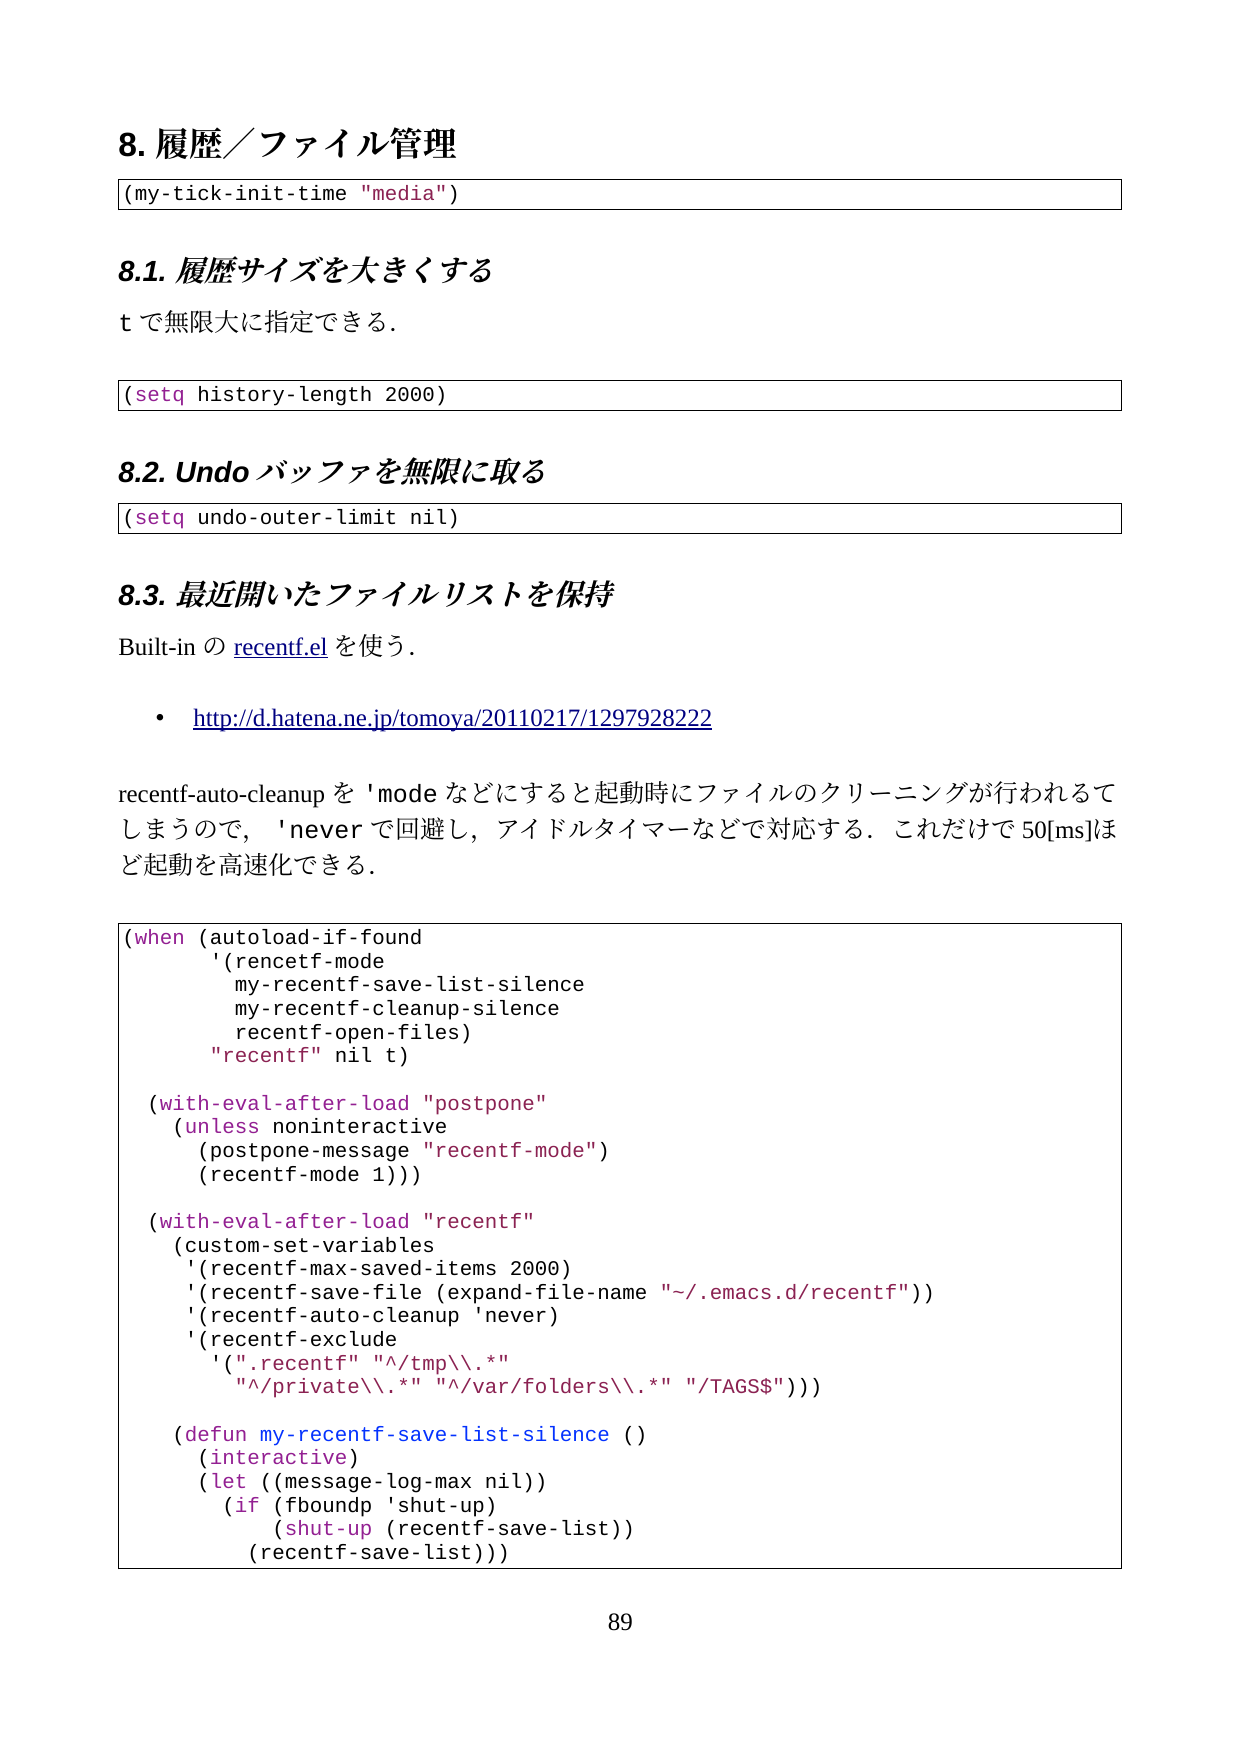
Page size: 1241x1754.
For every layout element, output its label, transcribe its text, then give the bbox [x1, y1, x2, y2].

text (recentf-save-list))) [119, 1538, 1121, 1568]
text '(rencetf-mode [119, 947, 1121, 971]
text (postpone-message "recentf-mode") [119, 1136, 1121, 1160]
text recentf-open-files) [119, 1018, 1121, 1041]
text '(recentf-exclude [119, 1325, 1121, 1349]
text t で無限大に指定できる． [118, 302, 1122, 367]
text (setq history-length 2000) [119, 381, 1121, 410]
text (defun my-recentf-save-list-silence () [119, 1420, 1121, 1443]
text "recentf" nil t) [119, 1041, 1121, 1065]
text (when (autoload-if-found [119, 924, 1121, 947]
text (custom-set-variables [119, 1231, 1121, 1254]
text '(recentf-max-saved-items 2000) [119, 1254, 1121, 1278]
text '(".recentf" "^/tmp\\.*" [119, 1349, 1121, 1372]
text '(recentf-save-file (expand-file-name "~/.emacs.d/recentf")) [119, 1278, 1121, 1302]
subtitle 最近開いたファイルリストを保持 [118, 572, 1122, 614]
text (if (fboundp 'shut-up) [119, 1491, 1121, 1514]
text my-recentf-cleanup-silence [119, 994, 1121, 1018]
text (interactive) [119, 1443, 1121, 1467]
text Built-in の recentf.el を使う． [118, 626, 1122, 691]
text (unless noninteractive [119, 1112, 1121, 1136]
text (setq undo-outer-limit nil) [119, 504, 1121, 533]
text (my-tick-init-time "media") [119, 180, 1121, 209]
text (with-eval-after-load "postpone" [119, 1089, 1121, 1112]
text (recentf-mode 1))) [119, 1160, 1121, 1183]
text "^/private\\.*" "^/var/folders\\.*" "/TAGS$"))) [119, 1372, 1121, 1396]
text recentf-auto-cleanup を 'mode などにすると起動時にファイルのクリーニングが行われるてしまうので， 'never で回避し，アイドルタイマーなどで対応する．これだけで50[ms]ほど起動を高速化できる． [118, 773, 1122, 911]
list http://d.hatena.ne.jp/tomoya/20110217/1297928222 [156, 703, 1122, 761]
text (let ((message-log-max nil)) [119, 1467, 1121, 1491]
text (shut-up (recentf-save-list)) [119, 1514, 1121, 1538]
subtitle Undoバッファを無限に取る [118, 449, 1122, 491]
text '(recentf-auto-cleanup 'never) [119, 1302, 1121, 1325]
text (with-eval-after-load "recentf" [119, 1207, 1121, 1231]
subtitle 履歴／ファイル管理 [118, 118, 1122, 166]
text my-recentf-save-list-silence [119, 971, 1121, 994]
subtitle 履歴サイズを大きくする [118, 248, 1122, 290]
